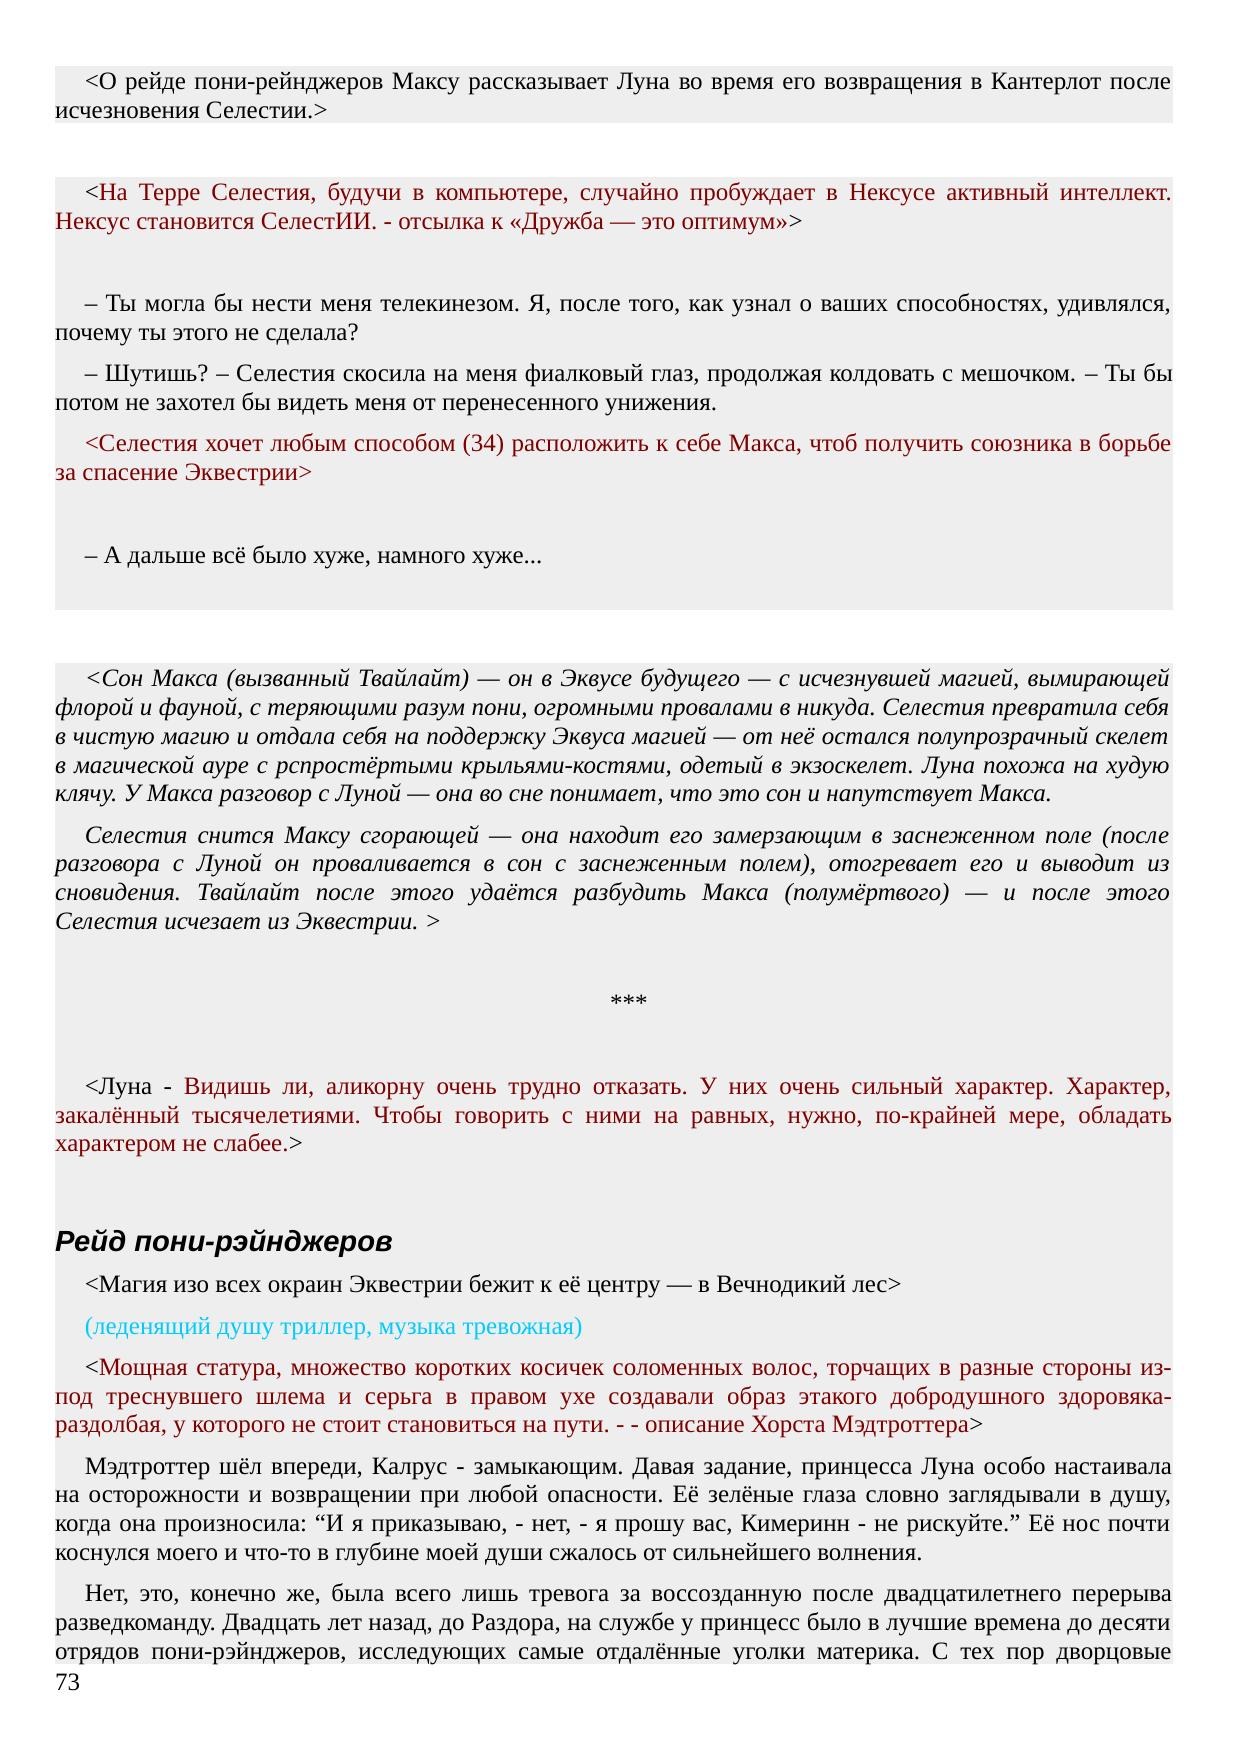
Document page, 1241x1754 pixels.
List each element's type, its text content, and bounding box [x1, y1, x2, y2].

text Мэдтроттер шёл впереди, Калрус - замыкающим. Давая задание, принцесса Луна особо настаивала на осторожности и возвращении при любой опасности. Её зелёные глаза словно заглядывали в душу, когда она произносила: “И я приказываю, - нет, - я прошу вас, Кимеринн - не рискуйте.” Её нос почти коснулся моего и что-то в глубине моей души сжалось от сильнейшего волнения. [55, 1451, 1173, 1566]
text – Ты могла бы нести меня телекинезом. Я, после того, как узнал о ваших способностях, удивлялся, почему ты этого не сделала? [55, 288, 1173, 346]
text – Шутишь? – Селестия скосила на меня фиалковый глаз, продолжая колдовать с мешочком. – Ты бы потом не захотел бы видеть меня от перенесенного унижения. [55, 358, 1173, 416]
text <Мощная статура, множество коротких косичек соломенных волос, торчащих в разные стороны из-под треснувшего шлема и серьга в правом ухе создавали образ этакого добродушного здоровяка-раздолбая, у которого не стоит становиться на пути. - - описание Хорста Мэдтроттера> [55, 1352, 1173, 1438]
text <Селестия хочет любым способом (34) расположить к себе Макса, чтоб получить союзника в борьбе за спасение Эквестрии> [55, 428, 1173, 486]
text <О рейде пони-рейнджеров Максу рассказывает Луна во время его возвращения в Кантерлот после исчезновения Селестии.> [55, 66, 1173, 123]
text <На Терре Селестия, будучи в компьютере, случайно пробуждает в Нексусе активный интеллект. Нексус становится СелестИИ. - отсылка к «Дружба — это оптимум»> [55, 177, 1173, 235]
subtitle Рейд пони-рэйнджеров [55, 1223, 1173, 1257]
text *** [55, 988, 1173, 1017]
text – А дальше всё было хуже, намного хуже... [55, 540, 1173, 568]
text <Сон Макса (вызванный Твайлайт) — он в Эквусе будущего — с исчезнувшей магией, вымирающей флорой и фауной, с теряющими разум пони, огромными провалами в никуда. Селестия превратила себя в чистую магию и отдала себя на поддержку Эквуса магией — от неё остался полупрозрачный скелет в магической ауре с рспростёртыми крыльями-костями, одетый в экзоскелет. Луна похожа на худую клячу. У Макса разговор с Луной — она во сне понимает, что это сон и напутствует Макса. [55, 663, 1173, 807]
text (леденящий душу триллер, музыка тревожная) [55, 1311, 1173, 1339]
text <Магия изо всех окраин Эквестрии бежит к её центру — в Вечнодикий лес> [55, 1269, 1173, 1298]
text Селестия снится Максу сгорающей — она находит его замерзающим в заснеженном поле (после разговора с Луной он проваливается в сон с заснеженным полем), отогревает его и выводит из сновидения. Твайлайт после этого удаётся разбудить Макса (полумёртвого) — и после этого Селестия исчезает из Эквестрии. > [55, 820, 1173, 935]
text Нет, это, конечно же, была всего лишь тревога за воссозданную после двадцатилетнего перерыва разведкоманду. Двадцать лет назад, до Раздора, на службе у принцесс было в лучшие времена до десяти отрядов пони-рэйнджеров, исследующих самые отдалённые уголки материка. С тех пор дворцовые [55, 1578, 1173, 1664]
text <Луна - Видишь ли, аликорну очень трудно отказать. У них очень сильный характер. Характер, закалённый тысячелетиями. Чтобы говорить с ними на равных, нужно, по-крайней мере, обладать характером не слабее.> [55, 1071, 1173, 1157]
